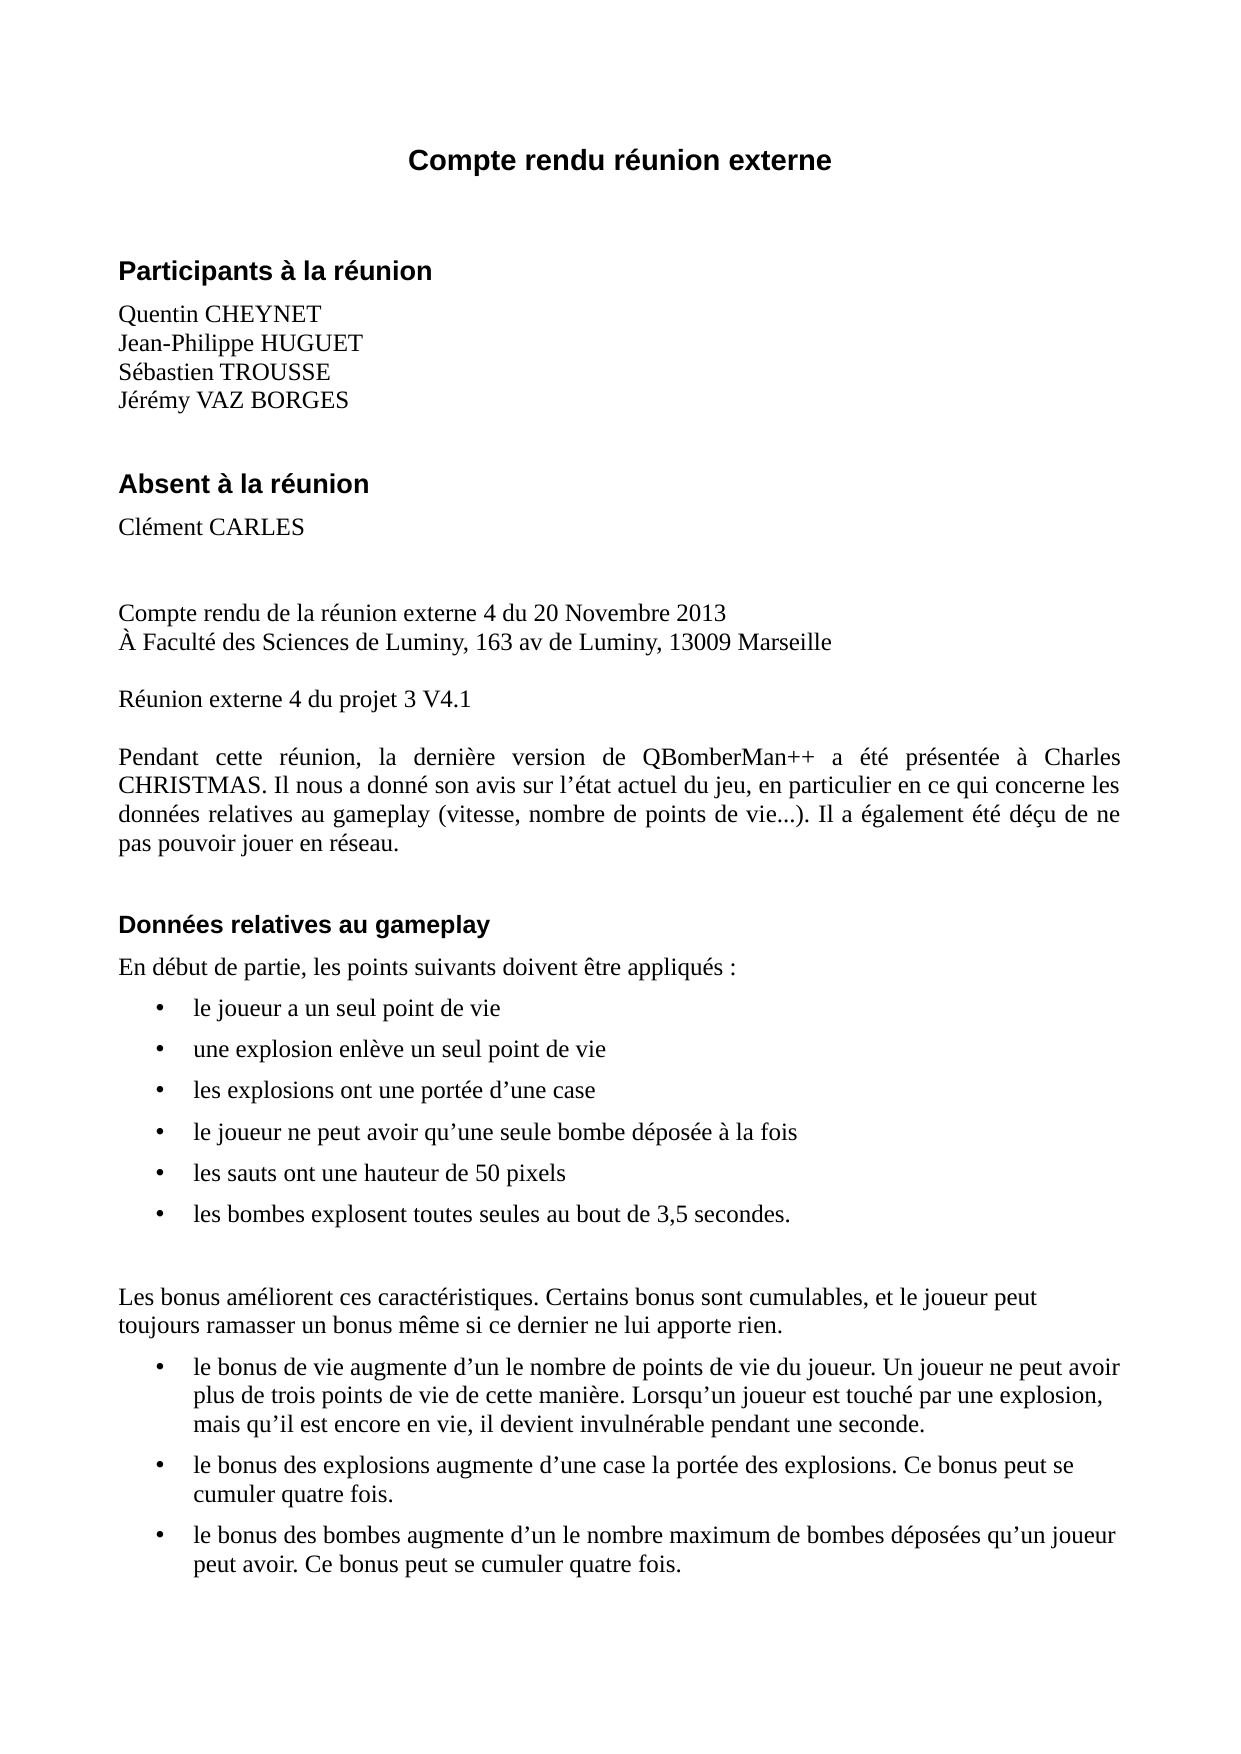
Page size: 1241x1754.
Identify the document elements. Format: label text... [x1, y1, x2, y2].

subtitle Données relatives au gameplay [118, 910, 1122, 939]
text Pendant cette réunion, la dernière version de QBomberMan++ a été présentée à Charles CHRISTMAS. Il nous a donné son avis sur l’état actuel du jeu, en particulier en ce qui concerne les données relatives au gameplay (vitesse, nombre de points de vie...). Il a également été déçu de ne pas pouvoir jouer en réseau. [118, 742, 1122, 857]
subtitle Absent à la réunion [118, 468, 1122, 499]
list le joueur ne peut avoir qu’une seule bombe déposée à la fois [156, 1117, 1122, 1145]
list le bonus de vie augmente d’un le nombre de points de vie du joueur. Un joueur ne peut avoir plus de trois points de vie de cette manière. Lorsqu’un joueur est touché par une explosion, mais qu’il est encore en vie, il devient invulnérable pendant une seconde. [156, 1352, 1122, 1438]
list les explosions ont une portée d’une case [156, 1075, 1122, 1104]
list le bonus des bombes augmente d’un le nombre maximum de bombes déposées qu’un joueur peut avoir. Ce bonus peut se cumuler quatre fois. [156, 1520, 1122, 1578]
list le bonus des explosions augmente d’une case la portée des explosions. Ce bonus peut se cumuler quatre fois. [156, 1450, 1122, 1508]
text En début de partie, les points suivants doivent être appliqués : [118, 952, 1122, 980]
text Sébastien TROUSSE [118, 357, 1122, 385]
text Quentin CHEYNET [118, 299, 1122, 328]
list une explosion enlève un seul point de vie [156, 1034, 1122, 1063]
text Les bonus améliorent ces caractéristiques. Certains bonus sont cumulables, et le joueur peut toujours ramasser un bonus même si ce dernier ne lui apporte rien. [118, 1282, 1122, 1339]
subtitle Participants à la réunion [118, 255, 1122, 287]
list les sauts ont une hauteur de 50 pixels [156, 1158, 1122, 1187]
list les bombes explosent toutes seules au bout de 3,5 secondes. [156, 1199, 1122, 1228]
list le joueur a un seul point de vie [156, 993, 1122, 1022]
text Jérémy VAZ BORGES [118, 385, 1122, 414]
text Compte rendu de la réunion externe 4 du 20 Novembre 2013 [118, 598, 1122, 627]
text Réunion externe 4 du projet 3 V4.1 [118, 684, 1122, 713]
subtitle Compte rendu réunion externe [118, 143, 1122, 177]
text Jean-Philippe HUGUET [118, 328, 1122, 357]
text Clément CARLES [118, 512, 1122, 540]
text À Faculté des Sciences de Luminy, 163 av de Luminy, 13009 Marseille [118, 627, 1122, 655]
